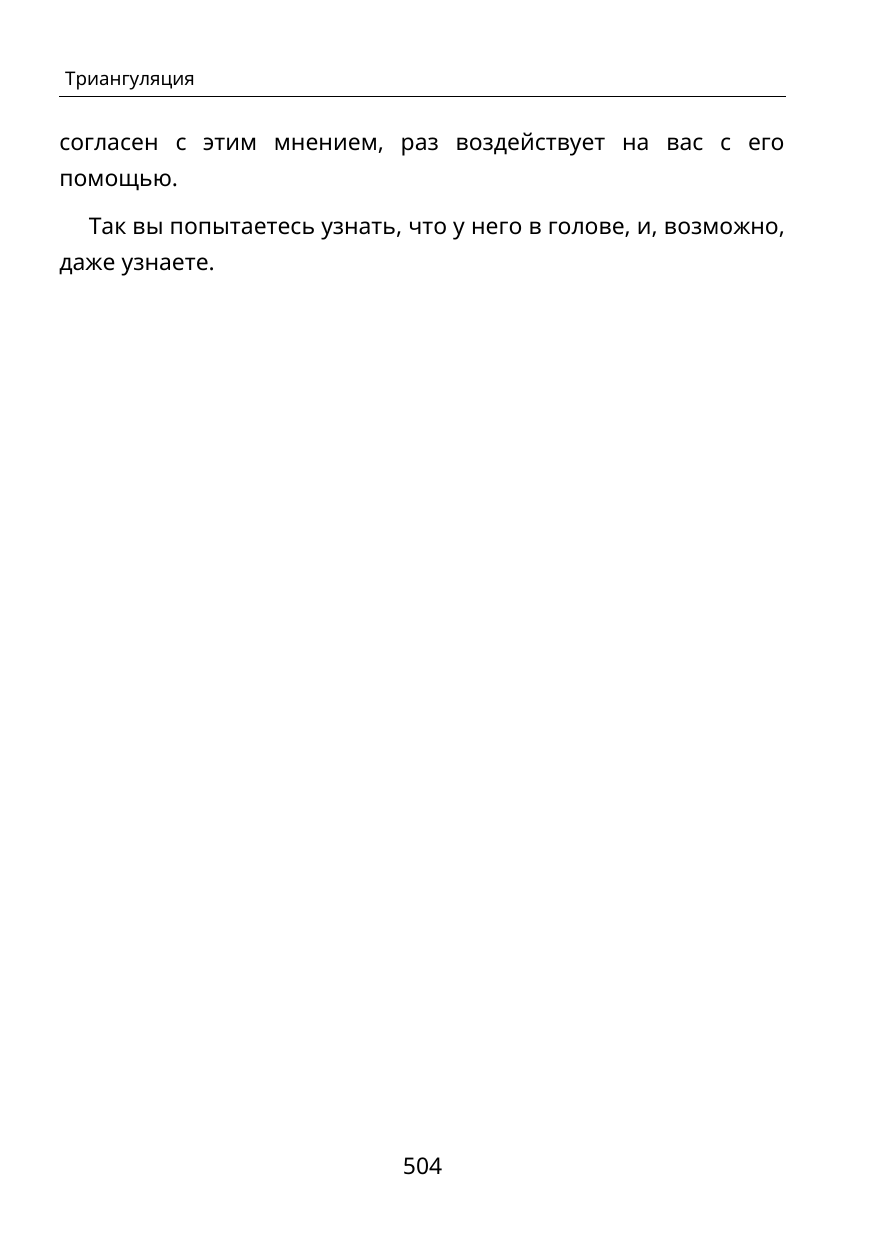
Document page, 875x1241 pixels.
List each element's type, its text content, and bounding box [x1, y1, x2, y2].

text согласен с этим мнением, раз воздействует на вас с его помощью. [59, 126, 786, 193]
text Так вы попытаетесь узнать, что у него в голове, и, возможно, даже узнаете. [59, 210, 786, 277]
